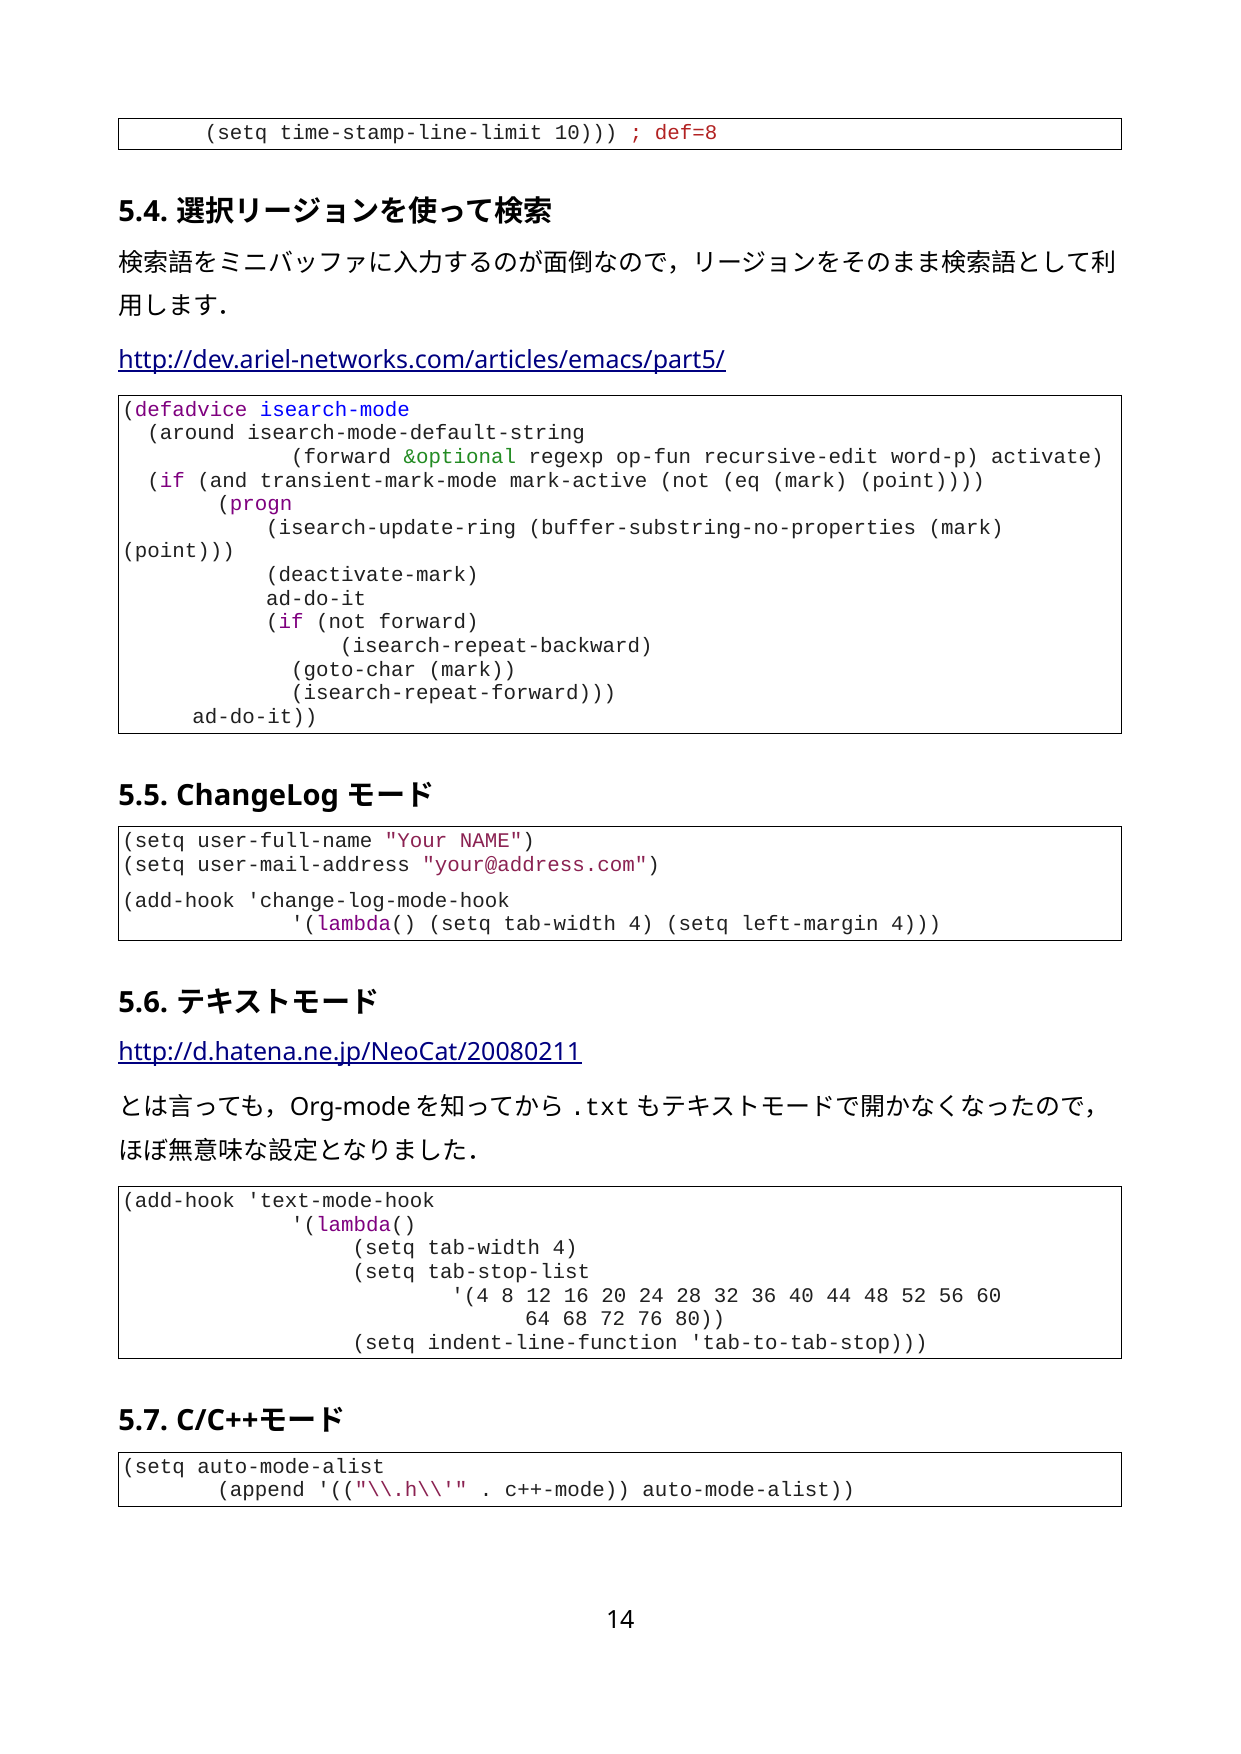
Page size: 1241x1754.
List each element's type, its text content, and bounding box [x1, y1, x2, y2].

text (setq time-stamp-line-limit 10))) ; def=8 [119, 119, 1121, 149]
subtitle テキストモード [118, 978, 1122, 1021]
text http://d.hatena.ne.jp/NeoCat/20080211 [118, 1033, 1122, 1067]
text 検索語をミニバッファに入力するのが面倒なので，リージョンをそのまま検索語として利用します． [118, 242, 1122, 322]
text (setq user-mail-address "your@address.com") [119, 849, 1121, 877]
text (forward &optional regexp op-fun recursive-edit word-p) activate) [119, 442, 1121, 466]
text (isearch-repeat-forward))) [119, 678, 1121, 702]
text '(lambda() [119, 1210, 1121, 1233]
text (add-hook 'text-mode-hook [119, 1187, 1121, 1210]
text (defadvice isearch-mode [119, 396, 1121, 418]
text とは言っても，Org-modeを知ってから .txt もテキストモードで開かなくなったので，ほぼ無意味な設定となりました． [118, 1086, 1122, 1166]
text (deactivate-mark) [119, 560, 1121, 584]
text (setq indent-line-function 'tab-to-tab-stop))) [119, 1328, 1121, 1358]
text (if (and transient-mark-mode mark-active (not (eq (mark) (point)))) [119, 466, 1121, 489]
text (isearch-update-ring (buffer-substring-no-properties (mark) (point))) [119, 513, 1121, 560]
text (goto-char (mark)) [119, 655, 1121, 678]
text 64 68 72 76 80)) [119, 1304, 1121, 1328]
text ad-do-it)) [119, 702, 1121, 733]
text (setq tab-width 4) [119, 1233, 1121, 1257]
text (setq user-full-name "Your NAME") [119, 827, 1121, 849]
text (add-hook 'change-log-mode-hook [119, 886, 1121, 909]
text http://dev.ariel-networks.com/articles/emacs/part5/ [118, 341, 1122, 375]
text (isearch-repeat-backward) [119, 631, 1121, 655]
text (setq tab-stop-list [119, 1257, 1121, 1281]
text (if (not forward) [119, 607, 1121, 631]
text (progn [119, 489, 1121, 513]
subtitle 選択リージョンを使って検索 [118, 187, 1122, 229]
text (append '(("\\.h\\'" . c++-mode)) auto-mode-alist)) [119, 1475, 1121, 1506]
text ad-do-it [119, 584, 1121, 607]
subtitle ChangeLog モード [118, 771, 1122, 813]
text (setq auto-mode-alist [119, 1453, 1121, 1475]
text '(lambda() (setq tab-width 4) (setq left-margin 4))) [119, 909, 1121, 940]
text (around isearch-mode-default-string [119, 418, 1121, 442]
text '(4 8 12 16 20 24 28 32 36 40 44 48 52 56 60 [119, 1281, 1121, 1304]
subtitle C/C++モード [118, 1397, 1122, 1439]
